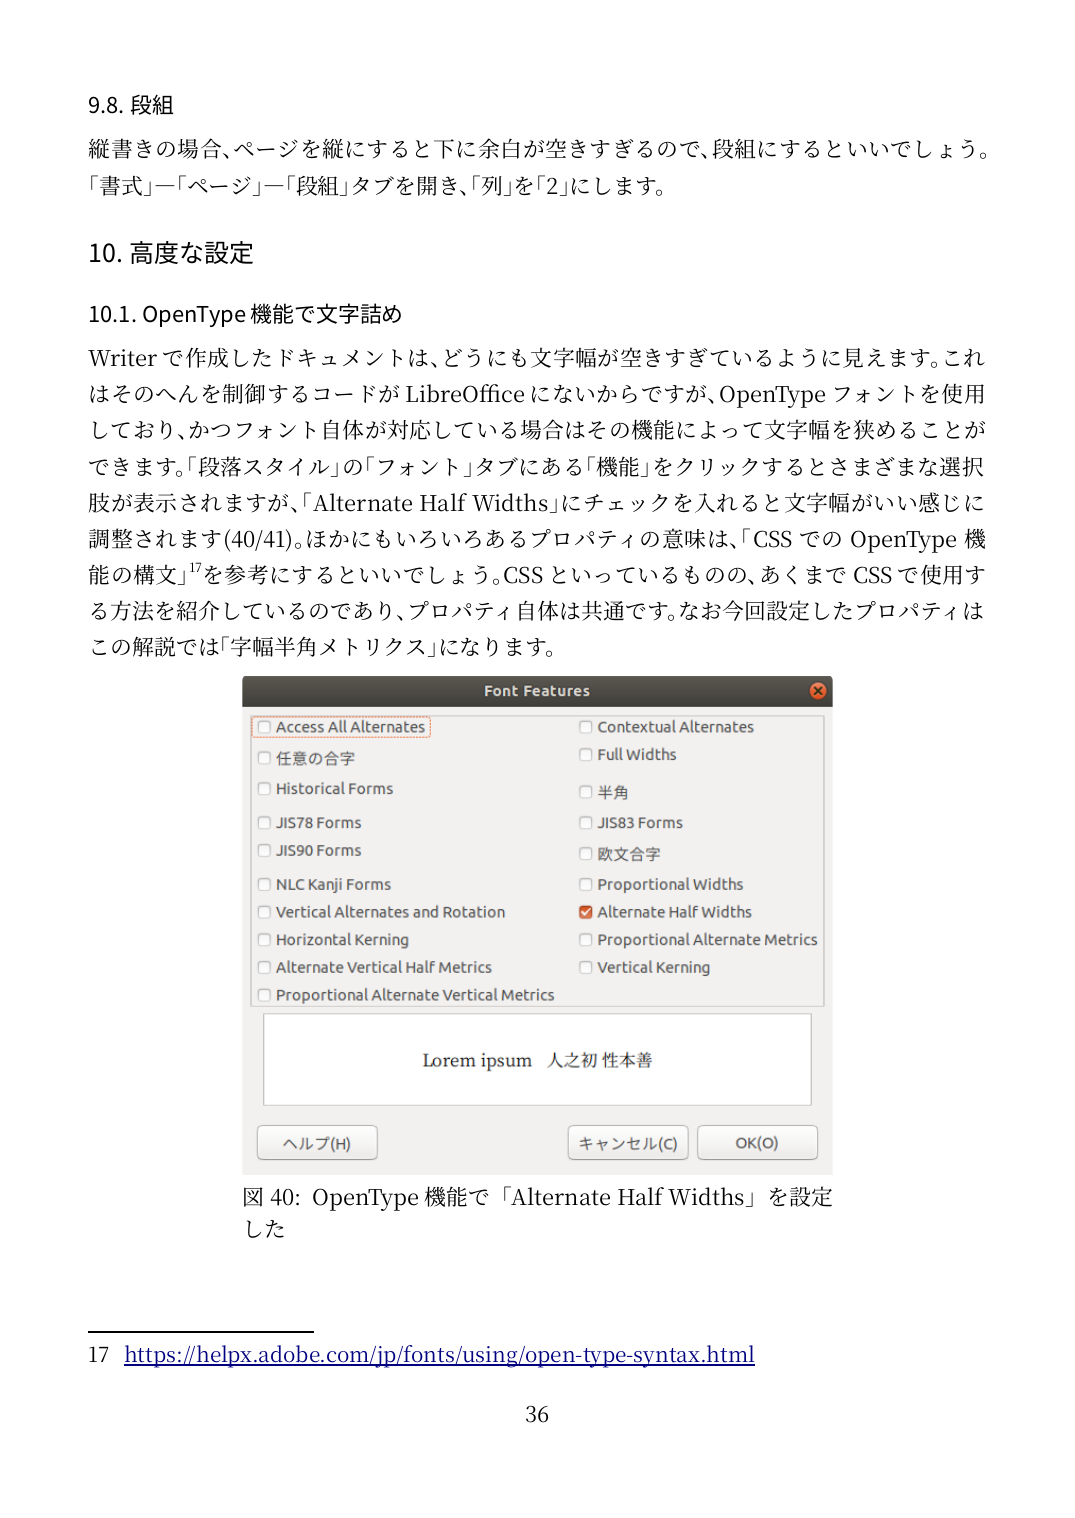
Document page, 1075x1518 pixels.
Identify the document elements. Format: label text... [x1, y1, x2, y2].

text Writerで作成したドキュメントは、どうにも文字幅が空きすぎているように見えます。これはそのへんを制御するコードがLibreOfficeにないからですが、OpenTypeフォントを使用しており、かつフォント自体が対応している場合はその機能によって文字幅を狭めることができます。「段落スタイル」の「フォント」タブにある「機能」をクリックするとさまざまな選択肢が表示されますが、「Alternate Half Widths」にチェックを入れると文字幅がいい感じに調整されます(図 40/図 41)。ほかにもいろいろあるプロパティの意味は、「CSS での OpenType 機能の構文」を参考にするといいでしょう。CSSといっているものの、あくまでCSSで使用する方法を紹介しているのであり、プロパティ自体は共通です。なお今回設定したプロパティはこの解説では「字幅半角メトリクス」になります。 [88, 341, 986, 662]
text 図 40: OpenType機能で「Alternate Half Widths」を設定した [242, 1175, 833, 1243]
subtitle OpenType機能で文字詰め [88, 297, 986, 329]
text 縦書きの場合、ページを縦にすると下に余白が空きすぎるので、段組にするといいでしょう。「書式」―「ページ」―「段組」タブを開き、「列」を「2」にします。 [88, 133, 986, 200]
text https://helpx.adobe.com/jp/fonts/using/open-type-syntax.html [88, 1338, 986, 1368]
picture [242, 676, 833, 1175]
subtitle 高度な設定 [88, 234, 986, 270]
subtitle 段組 [88, 88, 986, 120]
